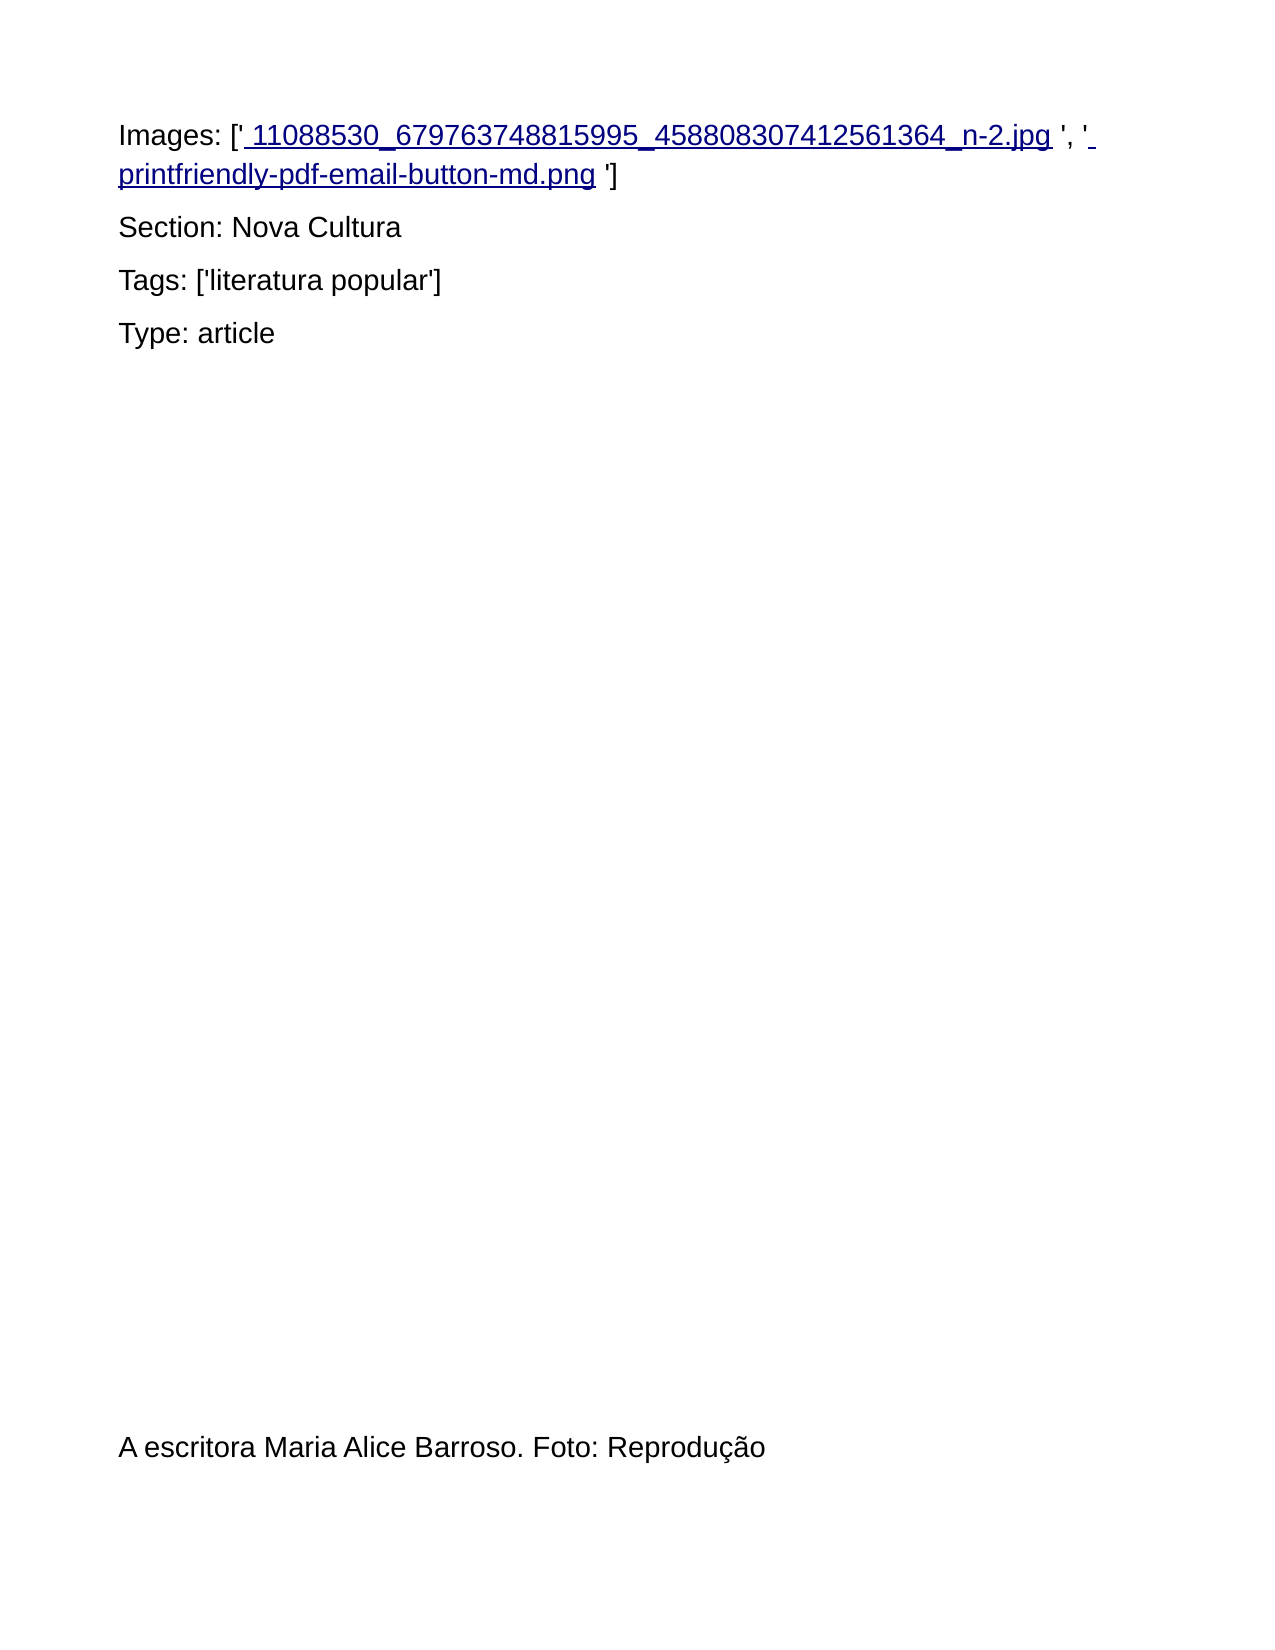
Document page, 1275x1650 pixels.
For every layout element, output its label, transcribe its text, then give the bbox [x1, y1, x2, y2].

text Images: [' 11088530_679763748815995_458808307412561364_n-2.jpg ', ' printfriendly-pdf-email-button-md.png '] [118, 118, 1157, 190]
text Section: Nova Cultura [118, 210, 1157, 243]
text A escritora Maria Alice Barroso. Foto: Reprodução [118, 1430, 1157, 1464]
text Tags: ['literatura popular'] [118, 263, 1157, 296]
text Type: article [118, 316, 1157, 349]
